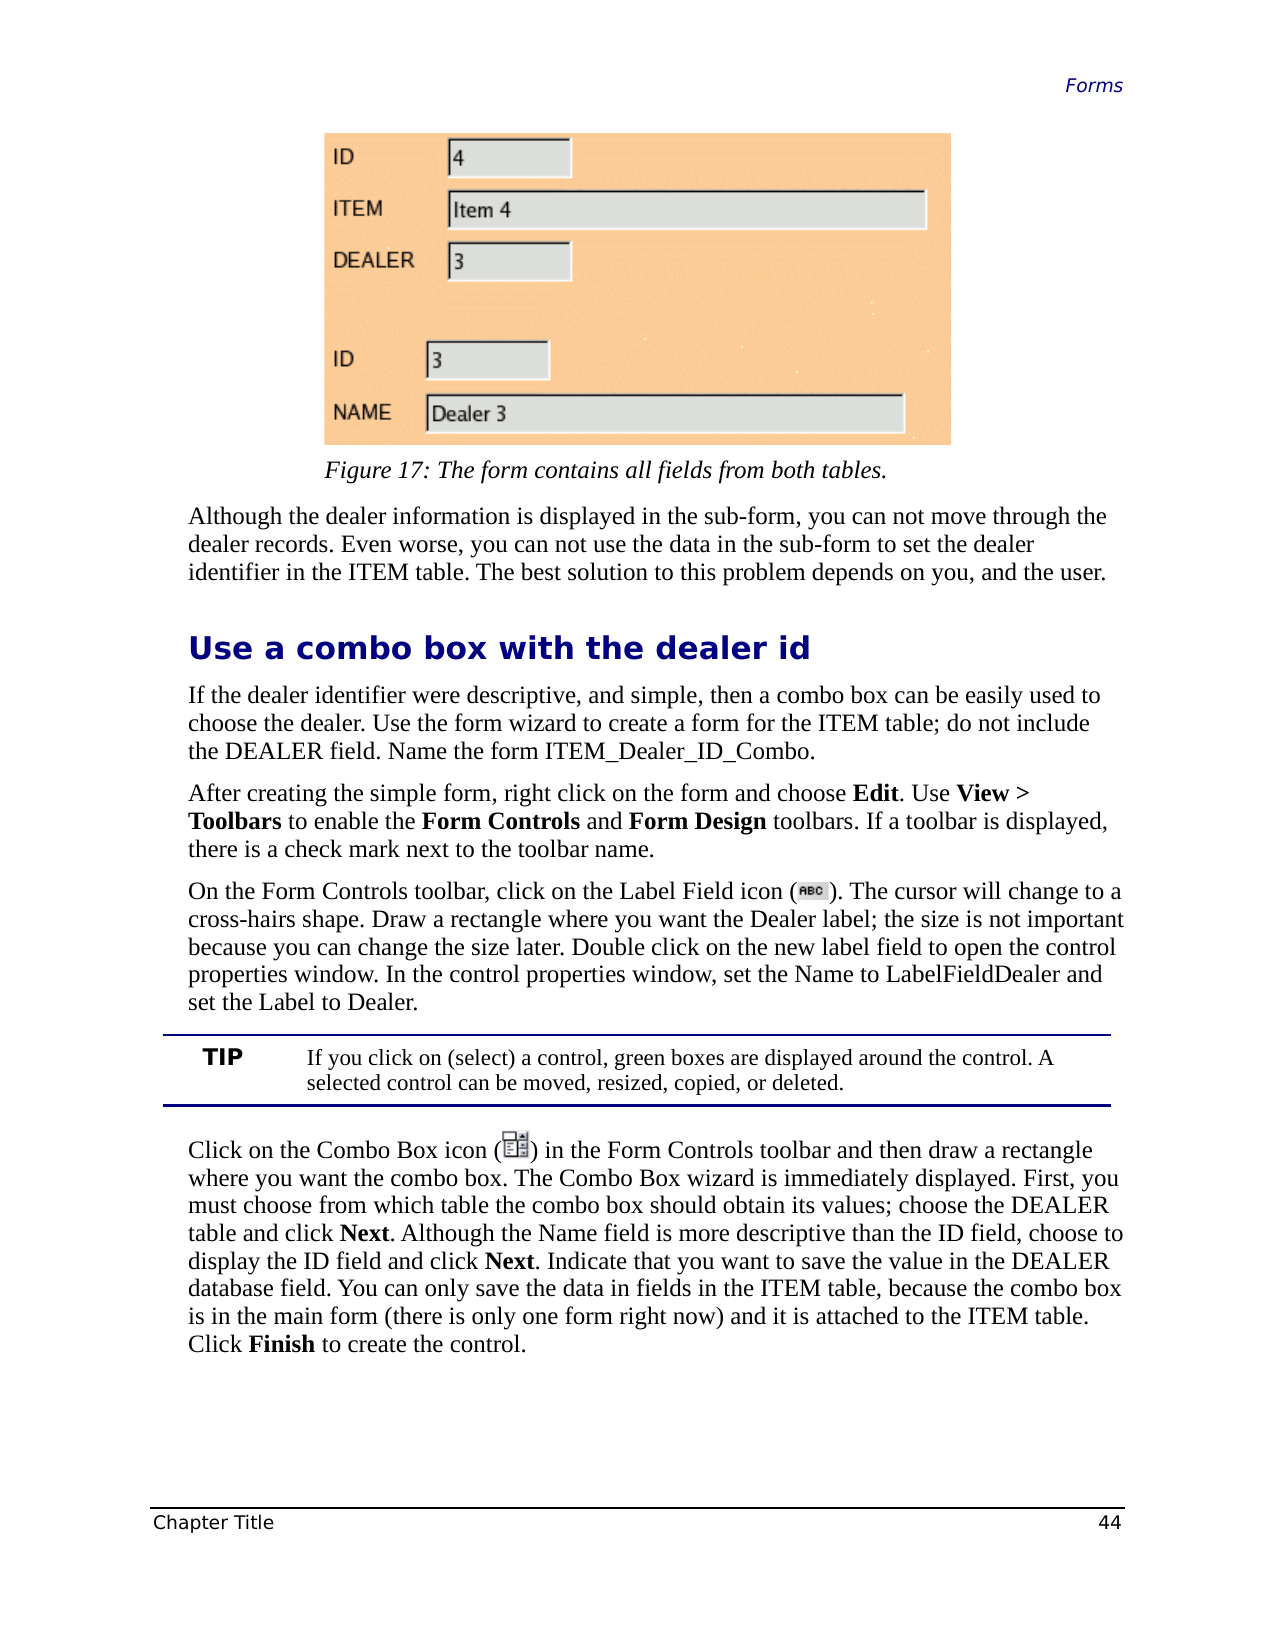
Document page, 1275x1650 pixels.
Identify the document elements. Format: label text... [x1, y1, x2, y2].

picture [324, 133, 951, 445]
picture [797, 882, 829, 900]
subtitle Use a combo box with the dealer id [188, 631, 1125, 667]
text Click on the Combo Box icon () in the Form Controls toolbar and then draw a rectangle where you want the combo box. The Combo Box wizard is immediately displayed. First, you must choose from which table the combo box should obtain its values; choose the DEALER table and click Next. Although the Name field is more descriptive than the ID field, choose to display the ID field and click Next. Indicate that you want to save the value in the DEALER database field. You can only save the data in fields in the ITEM table, because the combo box is in the main form (there is only one form right now) and it is attached to the ITEM table. Click Finish to create the control. [188, 1130, 1125, 1358]
text On the Form Controls toolbar, click on the Label Field icon (). The cursor will change to a cross-hairs shape. Draw a rectangle where you want the Dealer label; the size is not important because you can change the size later. Double click on the new label field to open the control properties window. In the control properties window, set the Name to LabelFieldDealer and set the Label to Dealer. [188, 877, 1125, 1016]
text Although the dealer information is displayed in the sub-form, you can not move through the dealer records. Even worse, you can not use the data in the sub-form to set the dealer identifier in the ITEM table. The best solution to this problem depends on you, and the user. [188, 502, 1125, 586]
text If the dealer identifier were descriptive, and simple, then a combo box can be easily used to choose the dealer. Use the form wizard to create a form for the ITEM table; do not include the DEALER field. Name the form ITEM_Dealer_ID_Combo. [188, 682, 1125, 765]
text Figure 17: The form contains all fields from both tables. [324, 445, 951, 484]
table_header TIP [163, 1036, 283, 1104]
text After creating the simple form, right click on the form and choose Edit. Use View > Toolbars to enable the Form Controls and Form Design toolbars. If a toolbar is displayed, there is a check mark next to the toolbar name. [188, 779, 1125, 863]
table_header If you click on (select) a control, green boxes are displayed around the control. A selected control can be moved, resized, copied, or deleted. [283, 1036, 1111, 1104]
picture [501, 1130, 530, 1159]
